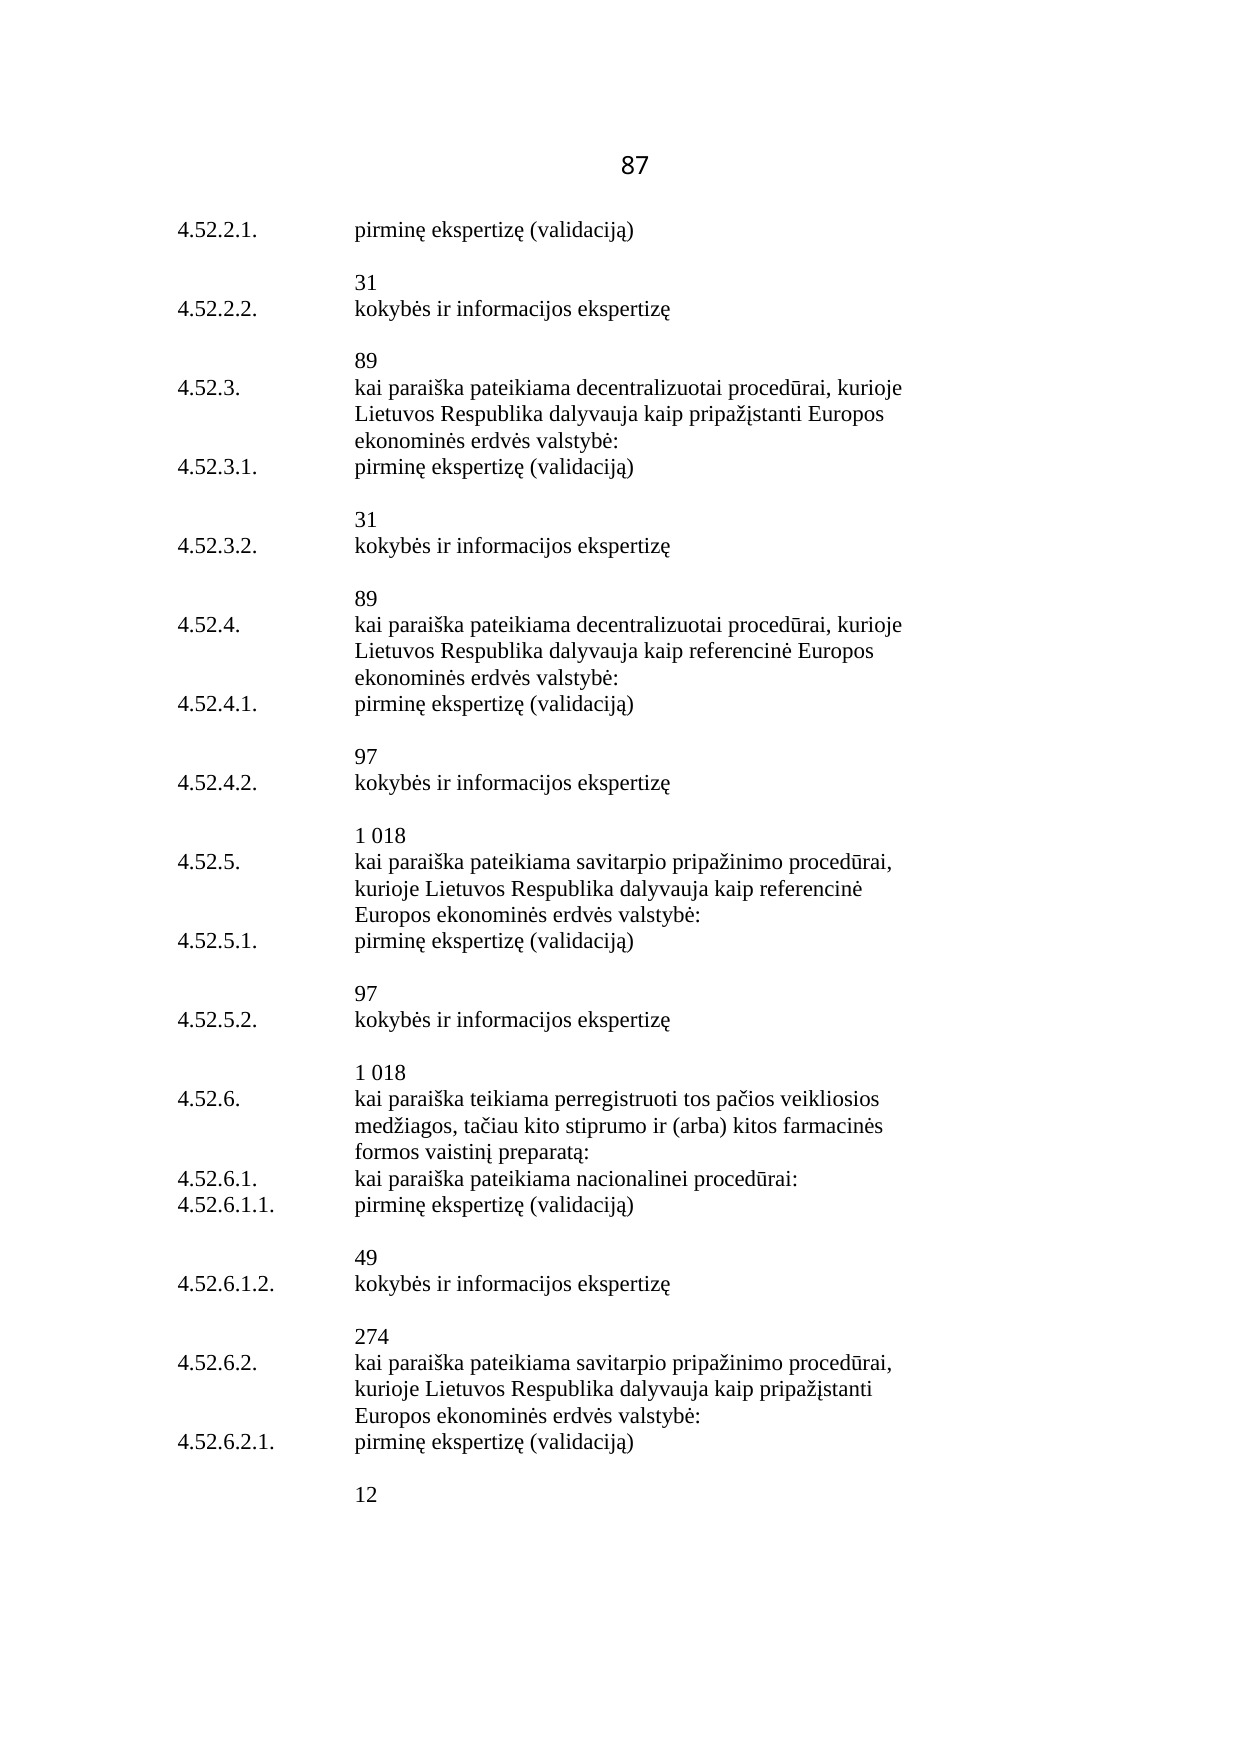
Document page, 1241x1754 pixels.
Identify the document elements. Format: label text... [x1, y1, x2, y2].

text 4.52.2.1. pirminę ekspertizę (validaciją) 31 [177, 216, 945, 295]
text 4.52.5.2. kokybės ir informacijos ekspertizę 1 018 [177, 1006, 945, 1086]
text Europos ekonominės erdvės valstybė: [354, 1402, 945, 1428]
text 4.52.3.1. pirminę ekspertizę (validaciją) 31 [177, 453, 945, 532]
text 4.52.3. kai paraiška pateikiama decentralizuotai procedūrai, kurioje [177, 374, 945, 400]
text 4.52.6.1. kai paraiška pateikiama nacionalinei procedūrai: [177, 1164, 945, 1191]
text formos vaistinį preparatą: [354, 1138, 945, 1164]
text 4.52.4.2. kokybės ir informacijos ekspertizę 1 018 [177, 769, 945, 848]
text 4.52.6.2.1. pirminę ekspertizę (validaciją) 12 [177, 1428, 945, 1507]
text Lietuvos Respublika dalyvauja kaip referencinė Europos [354, 637, 945, 664]
text 4.52.6. kai paraiška teikiama perregistruoti tos pačios veikliosios [177, 1086, 945, 1112]
text kurioje Lietuvos Respublika dalyvauja kaip referencinė [354, 875, 945, 901]
text 4.52.4.1. pirminę ekspertizę (validaciją) 97 [177, 690, 945, 769]
text 4.52.6.1.1. pirminę ekspertizę (validaciją) 49 [177, 1191, 945, 1270]
text 4.52.3.2. kokybės ir informacijos ekspertizę 89 [177, 532, 945, 611]
text 4.52.5. kai paraiška pateikiama savitarpio pripažinimo procedūrai, [177, 848, 945, 875]
text 4.52.5.1. pirminę ekspertizę (validaciją) 97 [177, 927, 945, 1006]
text medžiagos, tačiau kito stiprumo ir (arba) kitos farmacinės [354, 1112, 945, 1138]
text kurioje Lietuvos Respublika dalyvauja kaip pripažįstanti [354, 1375, 945, 1402]
text ekonominės erdvės valstybė: [354, 664, 945, 690]
text 4.52.2.2. kokybės ir informacijos ekspertizę 89 [177, 295, 945, 374]
text ekonominės erdvės valstybė: [354, 427, 945, 453]
text 4.52.4. kai paraiška pateikiama decentralizuotai procedūrai, kurioje [177, 611, 945, 637]
text Europos ekonominės erdvės valstybė: [354, 901, 945, 927]
text 4.52.6.2. kai paraiška pateikiama savitarpio pripažinimo procedūrai, [177, 1349, 945, 1375]
text Lietuvos Respublika dalyvauja kaip pripažįstanti Europos [354, 400, 945, 427]
text 4.52.6.1.2. kokybės ir informacijos ekspertizę 274 [177, 1270, 945, 1349]
